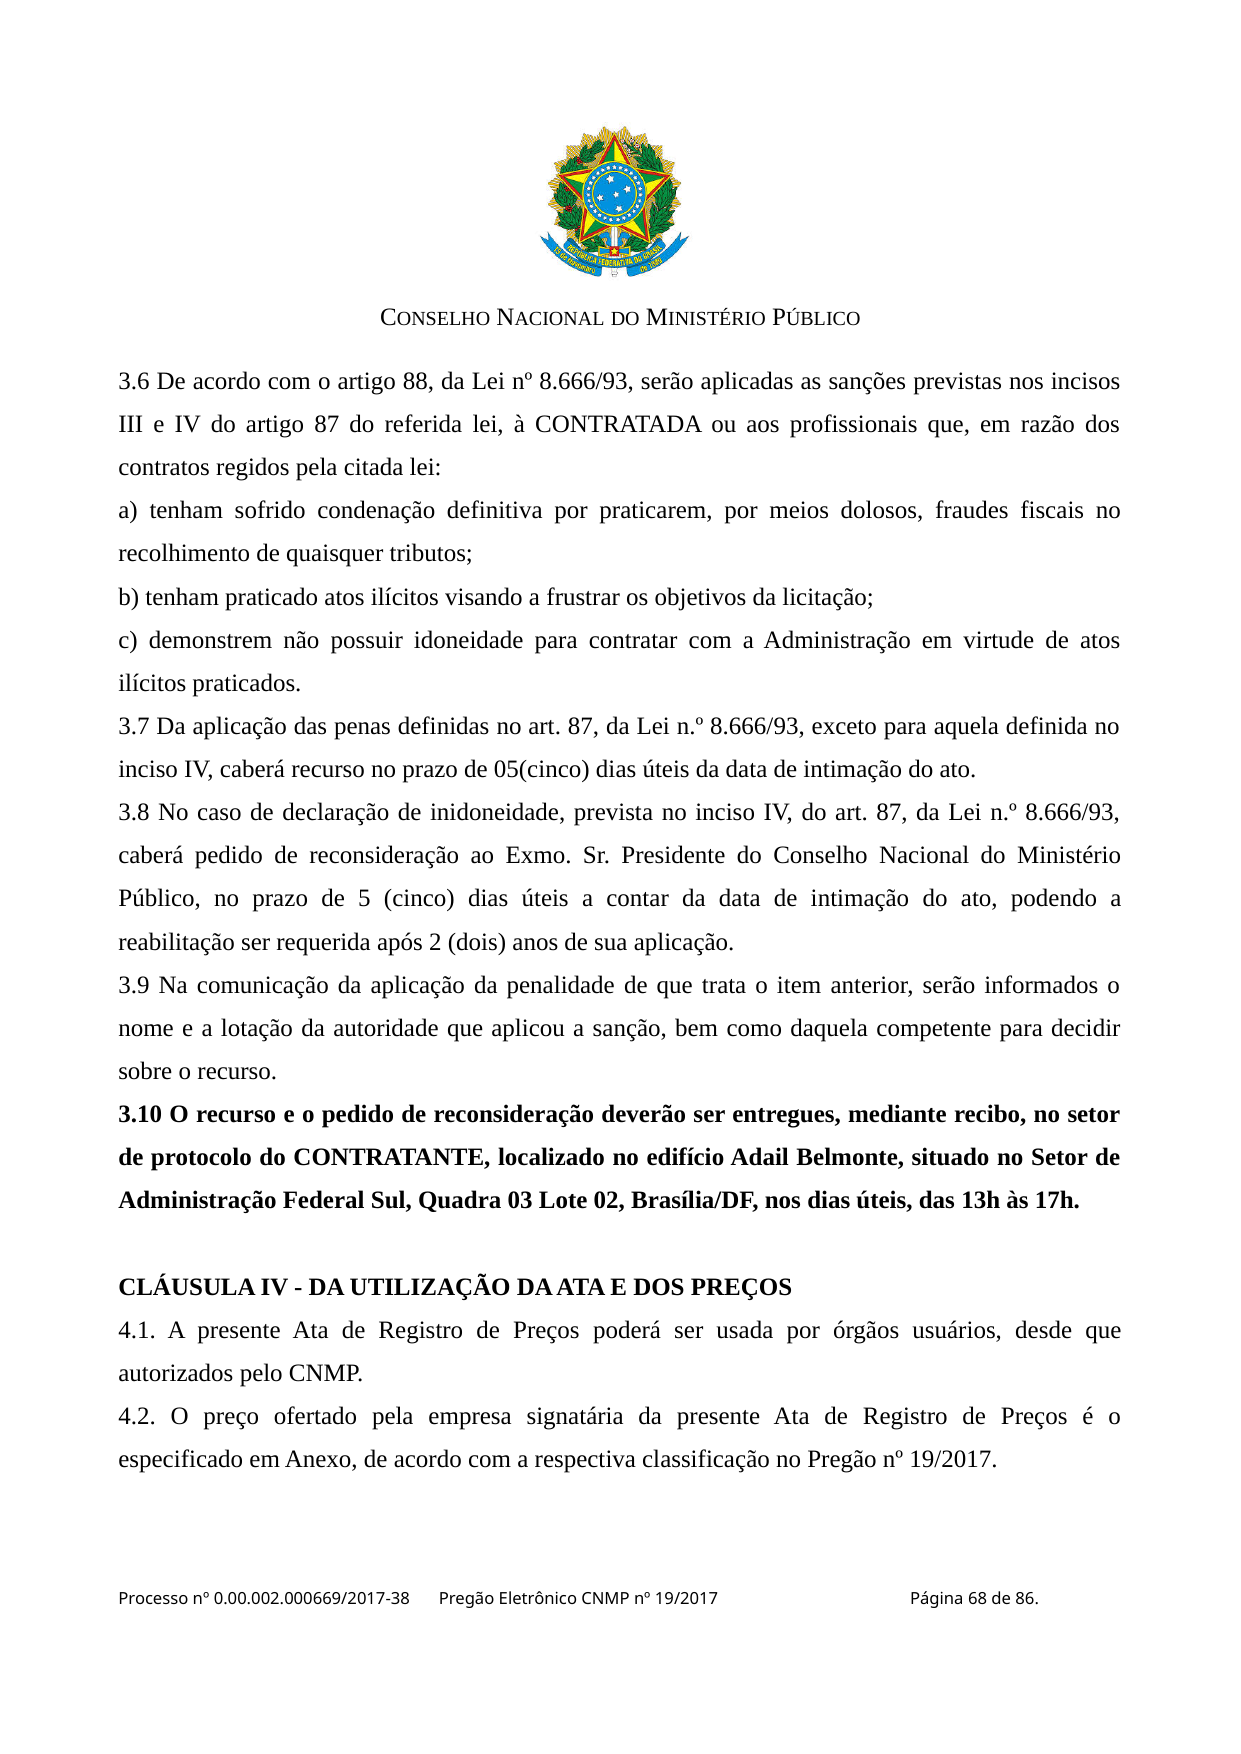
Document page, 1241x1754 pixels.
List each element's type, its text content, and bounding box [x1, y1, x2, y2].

text 4.2. O preço ofertado pela empresa signatária da presente Ata de Registro de Preços é o especificado em Anexo, de acordo com a respectiva classificação no Pregão nº 19/2017. [118, 1401, 1122, 1473]
text 3.7 Da aplicação das penas definidas no art. 87, da Lei n.º 8.666/93, exceto para aquela definida no inciso IV, caberá recurso no prazo de 05(cinco) dias úteis da data de intimação do ato. [118, 711, 1122, 783]
text 3.9 Na comunicação da aplicação da penalidade de que trata o item anterior, serão informados o nome e a lotação da autoridade que aplicou a sanção, bem como daquela competente para decidir sobre o recurso. [118, 970, 1122, 1085]
text 3.10 O recurso e o pedido de reconsideração deverão ser entregues, mediante recibo, no setor de protocolo do CONTRATANTE, localizado no edifício Adail Belmonte, situado no Setor de Administração Federal Sul, Quadra 03 Lote 02, Brasília/DF, nos dias úteis, das 13h às 17h. [118, 1099, 1122, 1214]
text 3.8 No caso de declaração de inidoneidade, prevista no inciso IV, do art. 87, da Lei n.º 8.666/93, caberá pedido de reconsideração ao Exmo. Sr. Presidente do Conselho Nacional do Ministério Público, no prazo de 5 (cinco) dias úteis a contar da data de intimação do ato, podendo a reabilitação ser requerida após 2 (dois) anos de sua aplicação. [118, 797, 1122, 955]
text c) demonstrem não possuir idoneidade para contratar com a Administração em virtude de atos ilícitos praticados. [118, 625, 1122, 697]
text CLÁUSULA IV - DA UTILIZAÇÃO DA ATA E DOS PREÇOS [118, 1272, 1122, 1300]
text a) tenham sofrido condenação definitiva por praticarem, por meios dolosos, fraudes fiscais no recolhimento de quaisquer tributos; [118, 495, 1122, 567]
text 4.1. A presente Ata de Registro de Preços poderá ser usada por órgãos usuários, desde que autorizados pelo CNMP. [118, 1315, 1122, 1387]
text b) tenham praticado atos ilícitos visando a frustrar os objetivos da licitação; [118, 582, 1122, 610]
text 3.6 De acordo com o artigo 88, da Lei nº 8.666/93, serão aplicadas as sanções previstas nos incisos III e IV do artigo 87 do referida lei, à CONTRATADA ou aos profissionais que, em razão dos contratos regidos pela citada lei: [118, 366, 1122, 481]
